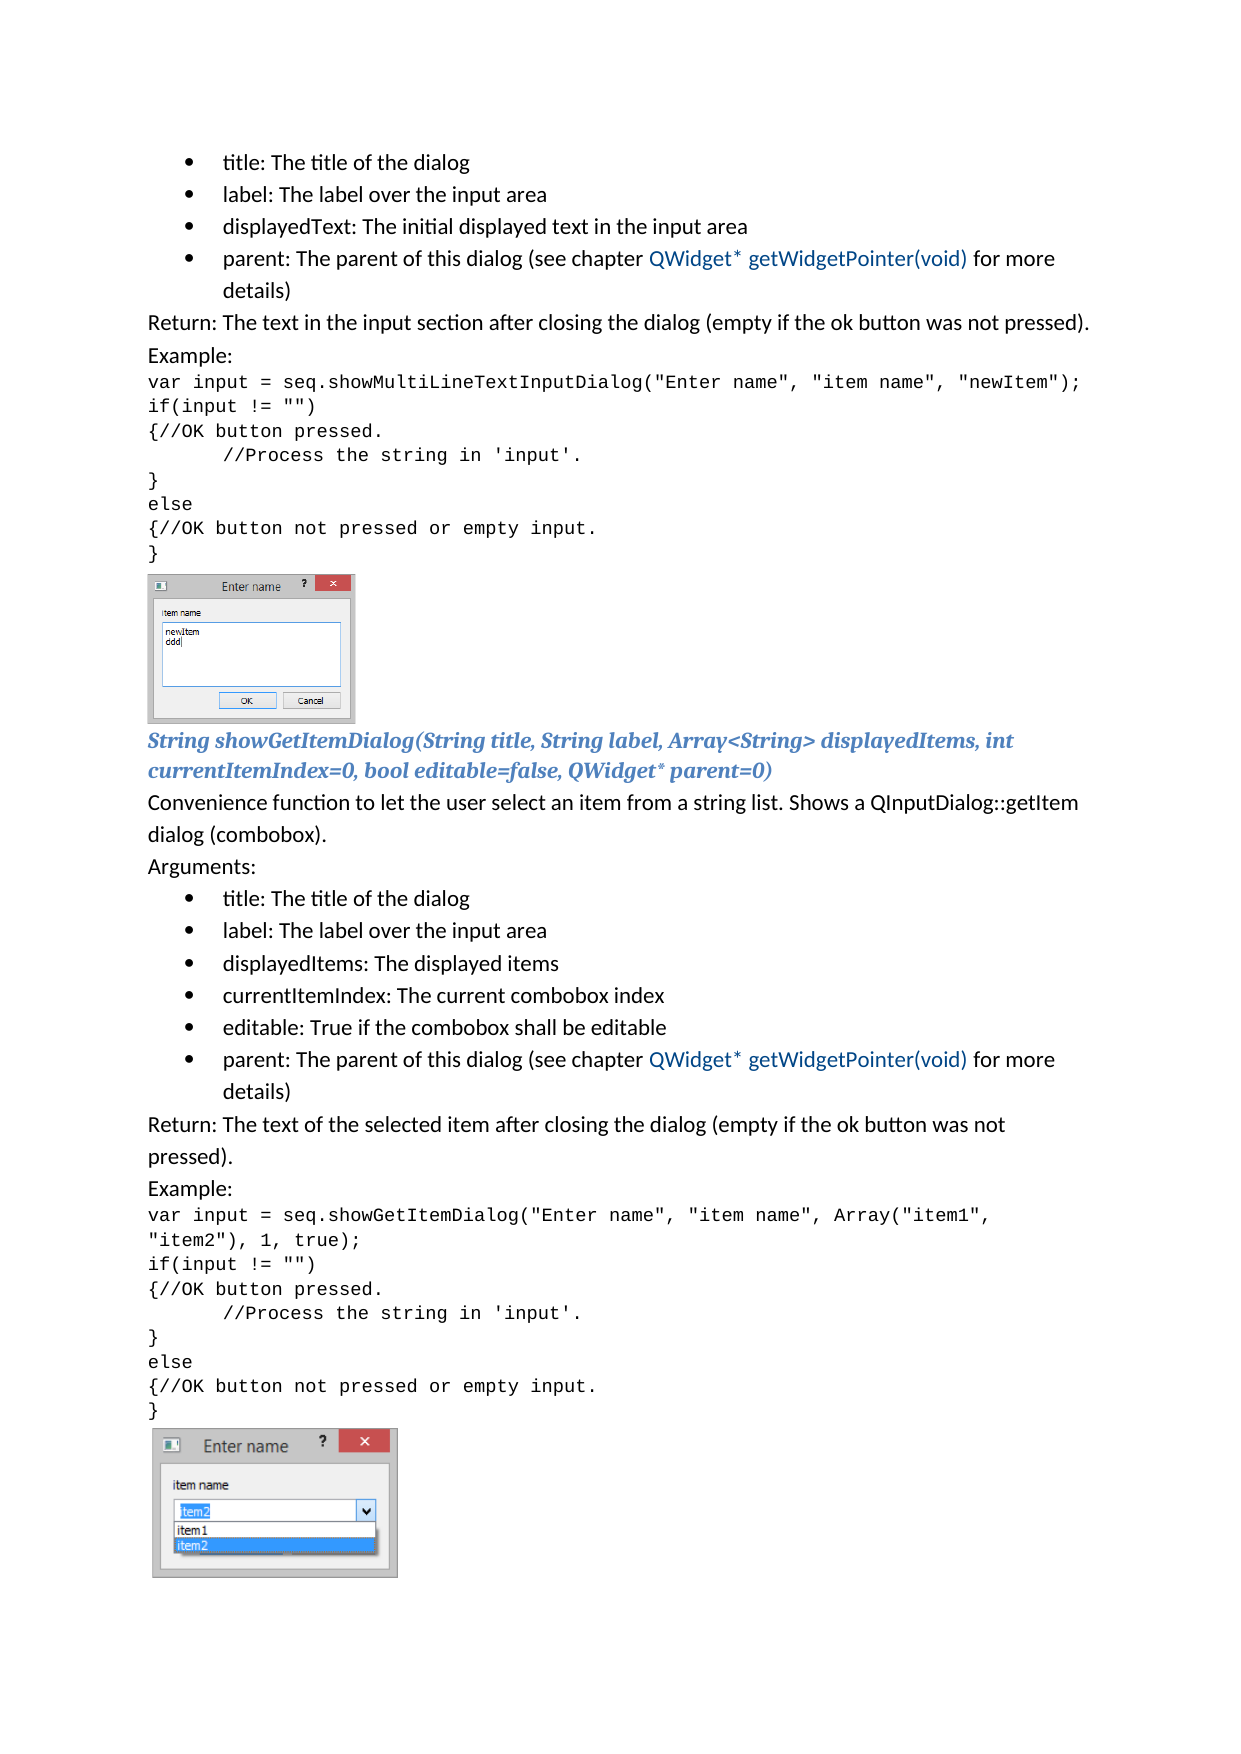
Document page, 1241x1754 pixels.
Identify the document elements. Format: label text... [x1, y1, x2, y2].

list parent: The parent of this dialog (see chapter QWidget* getWidgetPointer(void) for more details) [185, 1045, 1093, 1106]
text {//OK button not pressed or empty input. [148, 1377, 1093, 1398]
text {//OK button pressed. [148, 1279, 1093, 1301]
text Example: [148, 1174, 1093, 1202]
list displayedText: The initial displayed text in the input area [185, 212, 1093, 240]
text if(input != "") [148, 1255, 1093, 1276]
text {//OK button not pressed or empty input. [148, 519, 1093, 540]
picture [152, 1428, 398, 1578]
text Return: The text in the input section after closing the dialog (empty if the ok button was not pressed). [148, 308, 1093, 337]
text var input = seq.showGetItemDialog("Enter name", "item name", Array("item1", "item2"), 1, true); [148, 1206, 1093, 1252]
text if(input != "") [148, 397, 1093, 418]
subtitle String showGetItemDialog(String title, String label, Array<String> displayedItems, int currentItemIndex=0, bool editable=false, QWidget* parent=0) [148, 724, 1093, 784]
list label: The label over the input area [185, 180, 1093, 208]
text Arguments: [148, 852, 1093, 880]
list displayedItems: The displayed items [185, 949, 1093, 977]
list title: The title of the dialog [185, 884, 1093, 912]
text Convenience function to let the user select an item from a string list. Shows a QInputDialog::getItem dialog (combobox). [148, 788, 1093, 848]
list parent: The parent of this dialog (see chapter QWidget* getWidgetPointer(void) for more details) [185, 244, 1093, 304]
text {//OK button pressed. [148, 422, 1093, 443]
text else [148, 1352, 1093, 1374]
text Example: [148, 341, 1093, 369]
text //Process the string in 'input'. [148, 446, 1093, 467]
text else [148, 495, 1093, 516]
text } [148, 1328, 1093, 1349]
text var input = seq.showMultiLineTextInputDialog("Enter name", "item name", "newItem"); [148, 373, 1093, 394]
list label: The label over the input area [185, 917, 1093, 944]
list currentItemIndex: The current combobox index [185, 981, 1093, 1009]
text Return: The text of the selected item after closing the dialog (empty if the ok button was not pressed). [148, 1110, 1093, 1170]
picture [147, 574, 356, 724]
text } [148, 1401, 1093, 1422]
list title: The title of the dialog [185, 148, 1093, 176]
text } [148, 543, 1093, 565]
text } [148, 470, 1093, 492]
list editable: True if the combobox shall be editable [185, 1013, 1093, 1041]
text //Process the string in 'input'. [148, 1304, 1093, 1325]
